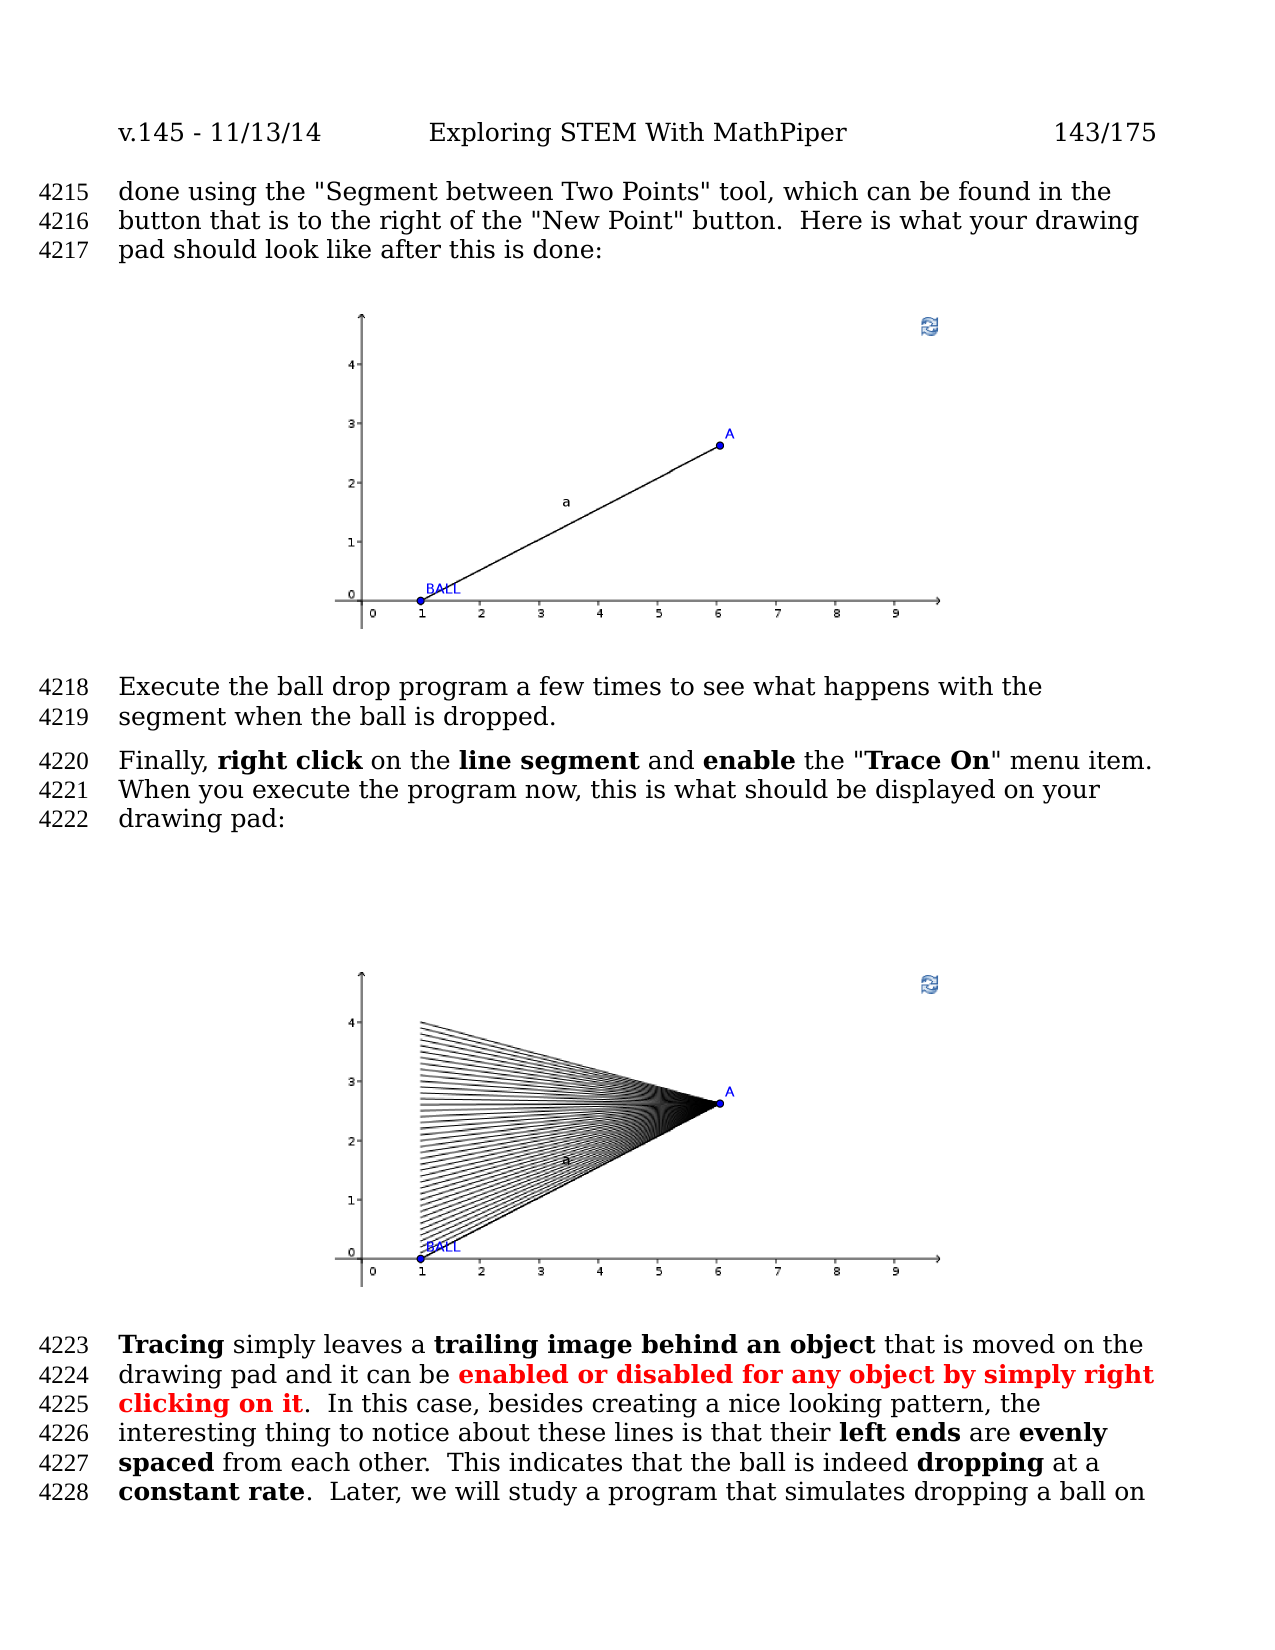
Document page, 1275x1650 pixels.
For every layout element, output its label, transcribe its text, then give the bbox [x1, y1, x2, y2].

text done using the "Segment between Two Points" tool, which can be found in the button that is to the right of the "New Point" button. Here is what your drawing pad should look like after this is done: [118, 177, 1157, 264]
text Tracing simply leaves a trailing image behind an object that is moved on the drawing pad and it can be enabled or disabled for any object by simply right clicking on it. In this case, besides creating a nice looking pattern, the interesting thing to notice about these lines is that their left ends are evenly spaced from each other. This indicates that the ball is indeed dropping at a constant rate. Later, we will study a program that simulates dropping a ball on [118, 1330, 1157, 1507]
picture [334, 314, 941, 629]
text Execute the ball drop program a few times to see what happens with the segment when the ball is dropped. [118, 673, 1157, 731]
text Finally, right click on the line segment and enable the "Trace On" menu item. When you execute the program now, this is what should be displayed on your drawing pad: [118, 746, 1157, 834]
picture [334, 972, 941, 1287]
